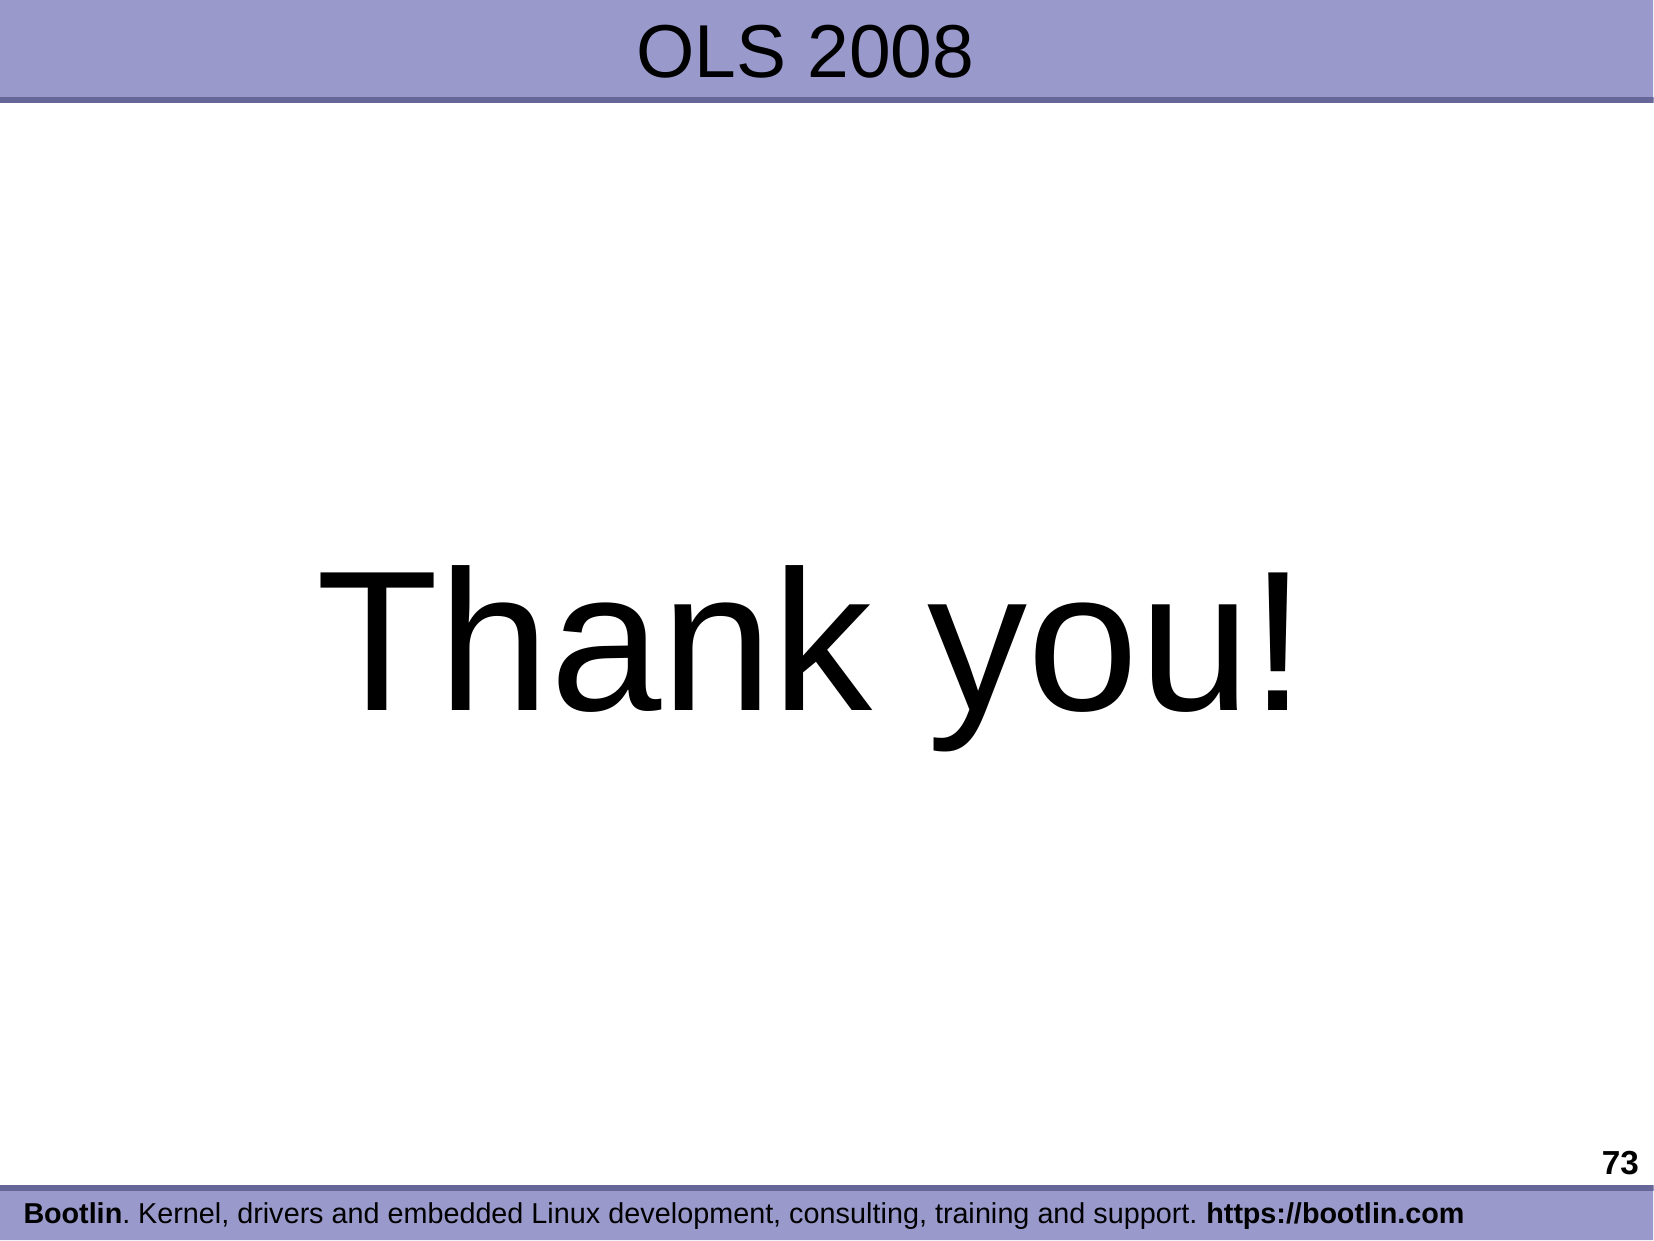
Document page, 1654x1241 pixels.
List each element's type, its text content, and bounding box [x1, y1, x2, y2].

subtitle Thank you! [105, 216, 1518, 1066]
title OLS 2008 [60, 5, 1551, 97]
